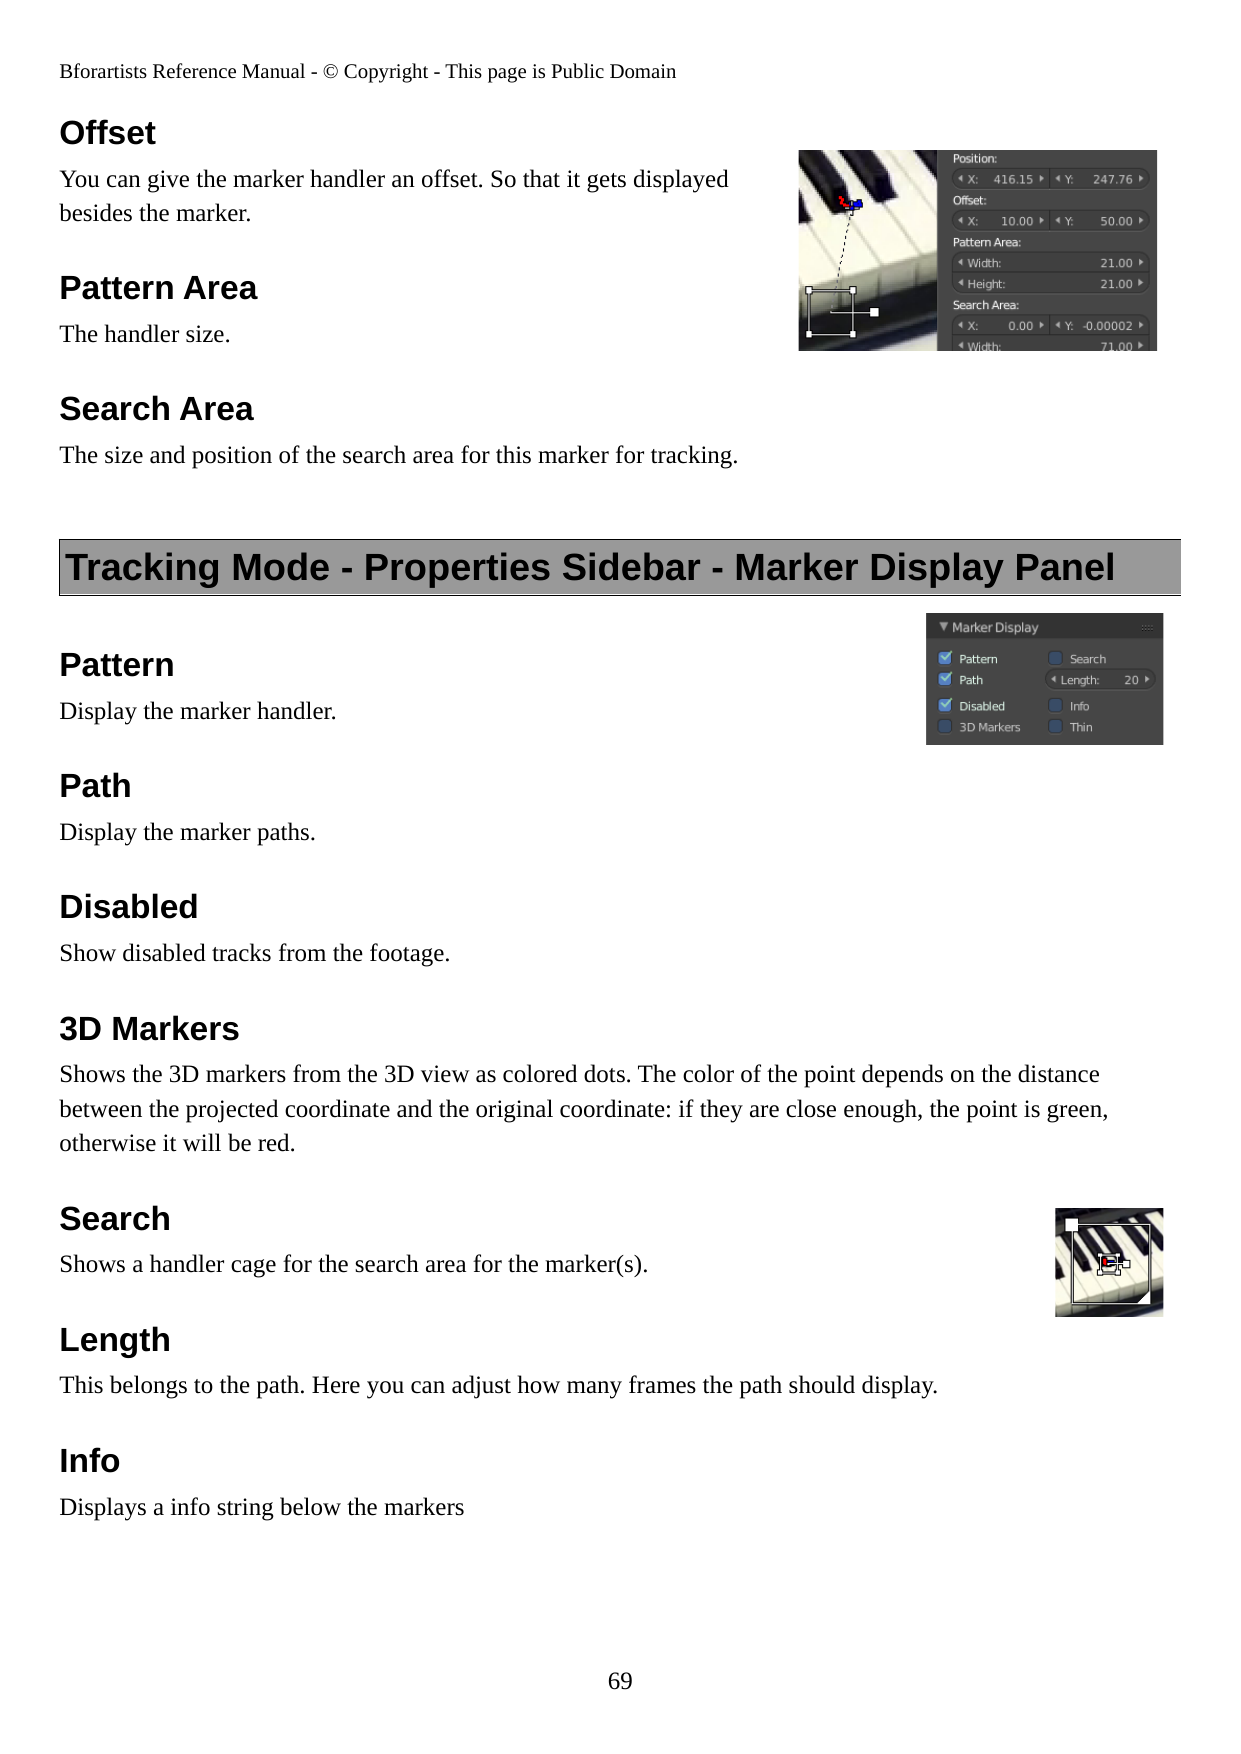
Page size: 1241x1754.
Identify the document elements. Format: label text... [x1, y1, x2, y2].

picture [798, 150, 1158, 351]
picture [926, 613, 1164, 745]
text The handler size. [59, 319, 798, 348]
text Show disabled tracks from the footage. [59, 938, 1181, 967]
subtitle 3D Markers [59, 1008, 1181, 1047]
subtitle Offset [59, 113, 1181, 151]
picture [1055, 1208, 1164, 1317]
subtitle Info [59, 1440, 1181, 1479]
text [1158, 319, 1181, 348]
text The size and position of the search area for this marker for tracking. [59, 440, 1181, 469]
text Displays a info string below the markers [59, 1492, 1181, 1520]
subtitle Disabled [59, 887, 1181, 926]
subtitle Search [59, 1198, 1181, 1237]
text This belongs to the path. Here you can adjust how many frames the path should display. [59, 1371, 1181, 1399]
subtitle Pattern [59, 645, 926, 684]
text Display the marker handler. [59, 696, 926, 725]
subtitle [1164, 645, 1181, 684]
subtitle Path [59, 766, 1181, 805]
text You can give the marker handler an offset. So that it gets displayed besides the marker. [59, 164, 798, 227]
subtitle Search Area [59, 389, 1181, 428]
subtitle [1158, 268, 1181, 307]
text Shows the 3D markers from the 3D view as colored dots. The color of the point depends on the distance between the projected coordinate and the original coordinate: if they are close enough, the point is green, otherwise it will be red. [59, 1059, 1181, 1157]
subtitle Pattern Area [59, 268, 798, 307]
text Display the marker paths. [59, 817, 1181, 846]
subtitle Length [59, 1319, 1181, 1358]
table_header Tracking Mode - Properties Sidebar - Marker Display Panel [60, 540, 1181, 594]
text Shows a handler cage for the search area for the marker(s). [59, 1249, 1055, 1278]
